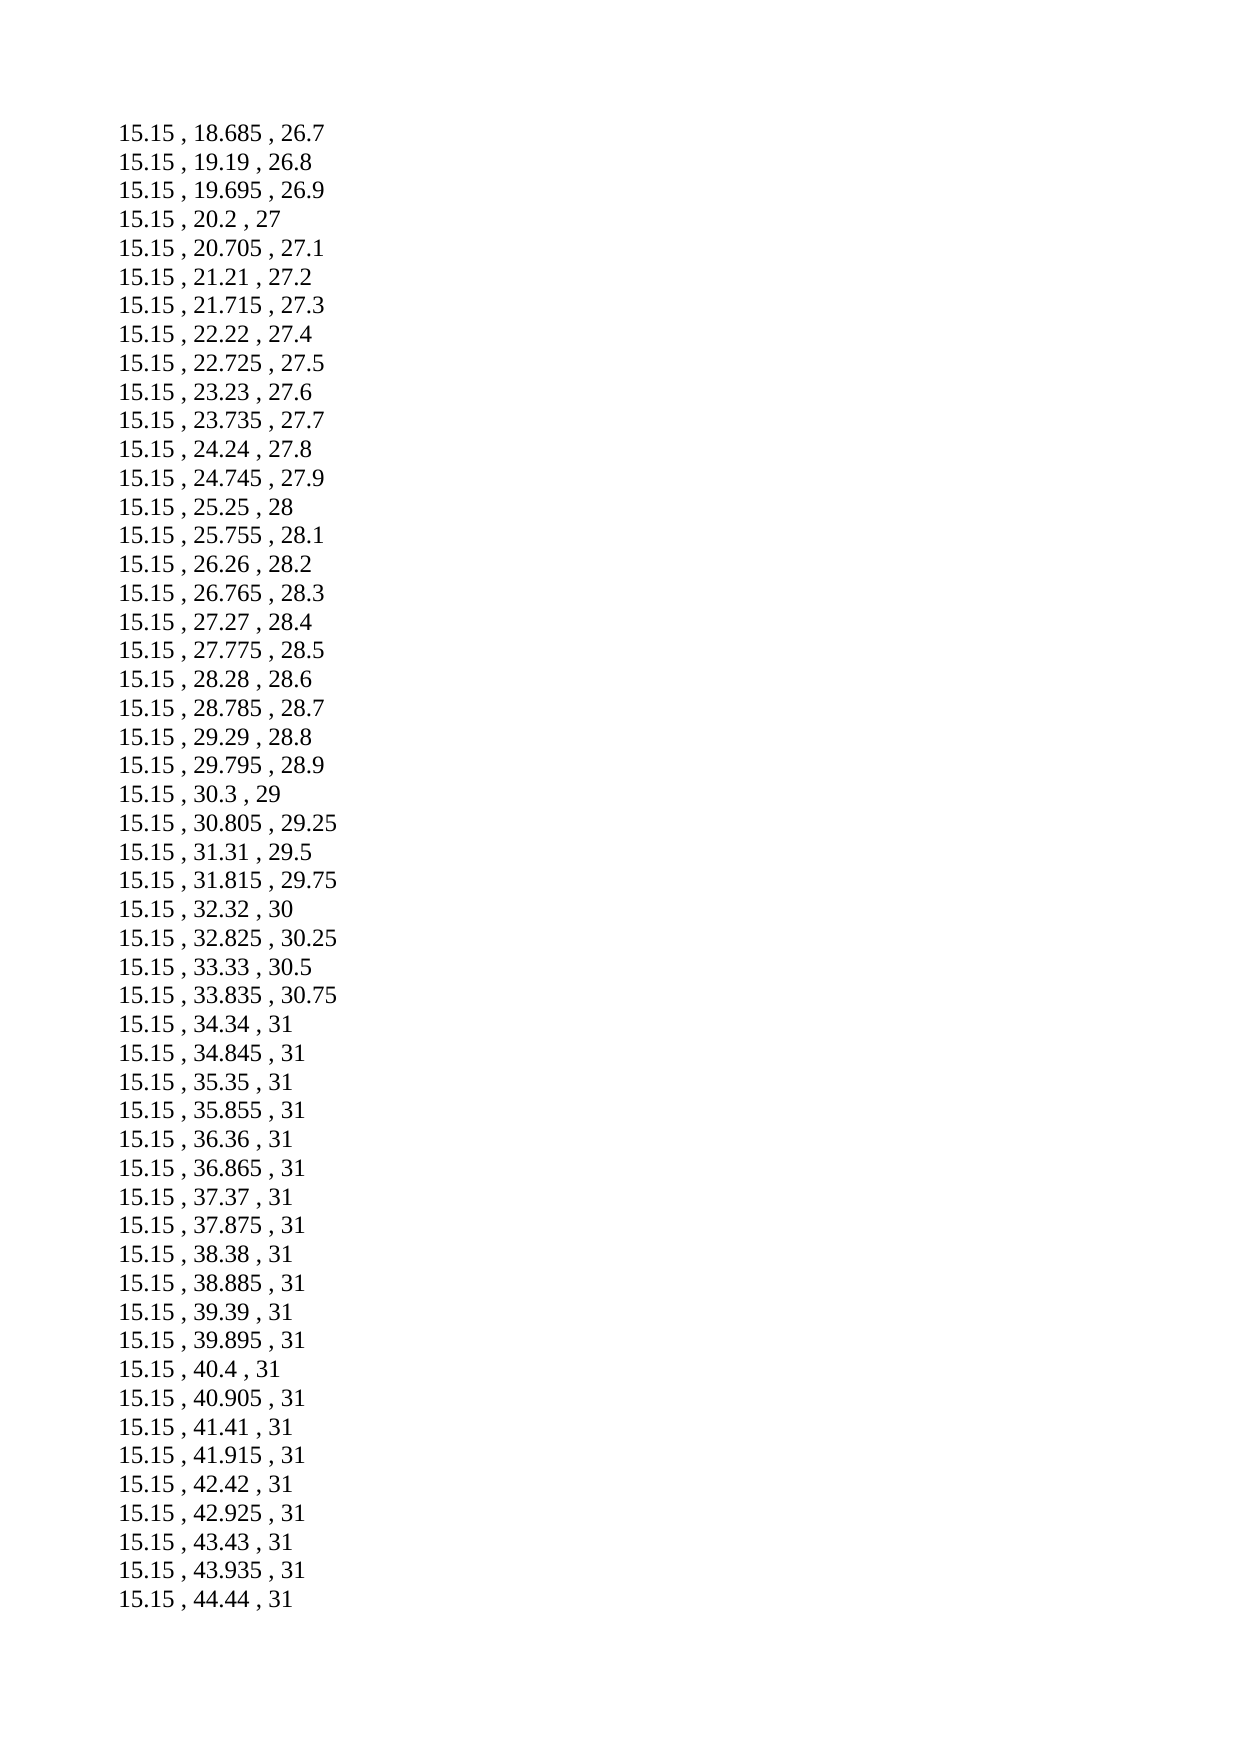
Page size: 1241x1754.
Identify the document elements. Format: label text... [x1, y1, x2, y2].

text 15.15 , 29.795 , 28.9 [118, 751, 1122, 779]
text 15.15 , 19.695 , 26.9 [118, 176, 1122, 204]
text 15.15 , 30.805 , 29.25 [118, 808, 1122, 837]
text 15.15 , 20.705 , 27.1 [118, 233, 1122, 262]
text 15.15 , 22.22 , 27.4 [118, 319, 1122, 348]
text 15.15 , 41.915 , 31 [118, 1441, 1122, 1469]
text 15.15 , 25.25 , 28 [118, 492, 1122, 521]
text 15.15 , 33.835 , 30.75 [118, 981, 1122, 1009]
text 15.15 , 38.885 , 31 [118, 1268, 1122, 1297]
text 15.15 , 42.925 , 31 [118, 1498, 1122, 1527]
text 15.15 , 36.36 , 31 [118, 1124, 1122, 1153]
text 15.15 , 41.41 , 31 [118, 1412, 1122, 1441]
text 15.15 , 23.23 , 27.6 [118, 377, 1122, 406]
text 15.15 , 26.765 , 28.3 [118, 578, 1122, 607]
text 15.15 , 34.34 , 31 [118, 1009, 1122, 1038]
text 15.15 , 31.31 , 29.5 [118, 837, 1122, 866]
text 15.15 , 18.685 , 26.7 [118, 118, 1122, 147]
text 15.15 , 37.37 , 31 [118, 1182, 1122, 1211]
text 15.15 , 26.26 , 28.2 [118, 549, 1122, 578]
text 15.15 , 27.775 , 28.5 [118, 636, 1122, 664]
text 15.15 , 43.935 , 31 [118, 1556, 1122, 1584]
text 15.15 , 30.3 , 29 [118, 779, 1122, 808]
text 15.15 , 32.825 , 30.25 [118, 923, 1122, 952]
text 15.15 , 25.755 , 28.1 [118, 521, 1122, 549]
text 15.15 , 35.35 , 31 [118, 1067, 1122, 1096]
text 15.15 , 32.32 , 30 [118, 894, 1122, 923]
text 15.15 , 38.38 , 31 [118, 1239, 1122, 1268]
text 15.15 , 31.815 , 29.75 [118, 866, 1122, 894]
text 15.15 , 43.43 , 31 [118, 1527, 1122, 1556]
text 15.15 , 37.875 , 31 [118, 1211, 1122, 1239]
text 15.15 , 40.4 , 31 [118, 1354, 1122, 1383]
text 15.15 , 21.21 , 27.2 [118, 262, 1122, 291]
text 15.15 , 39.895 , 31 [118, 1326, 1122, 1354]
text 15.15 , 27.27 , 28.4 [118, 607, 1122, 636]
text 15.15 , 33.33 , 30.5 [118, 952, 1122, 981]
text 15.15 , 36.865 , 31 [118, 1153, 1122, 1182]
text 15.15 , 24.24 , 27.8 [118, 434, 1122, 463]
text 15.15 , 34.845 , 31 [118, 1038, 1122, 1067]
text 15.15 , 39.39 , 31 [118, 1297, 1122, 1326]
text 15.15 , 35.855 , 31 [118, 1096, 1122, 1124]
text 15.15 , 44.44 , 31 [118, 1584, 1122, 1613]
text 15.15 , 29.29 , 28.8 [118, 722, 1122, 751]
text 15.15 , 28.28 , 28.6 [118, 664, 1122, 693]
text 15.15 , 42.42 , 31 [118, 1469, 1122, 1498]
text 15.15 , 24.745 , 27.9 [118, 463, 1122, 492]
text 15.15 , 40.905 , 31 [118, 1383, 1122, 1412]
text 15.15 , 23.735 , 27.7 [118, 406, 1122, 434]
text 15.15 , 19.19 , 26.8 [118, 147, 1122, 176]
text 15.15 , 21.715 , 27.3 [118, 291, 1122, 319]
text 15.15 , 22.725 , 27.5 [118, 348, 1122, 377]
text 15.15 , 20.2 , 27 [118, 204, 1122, 233]
text 15.15 , 28.785 , 28.7 [118, 693, 1122, 722]
